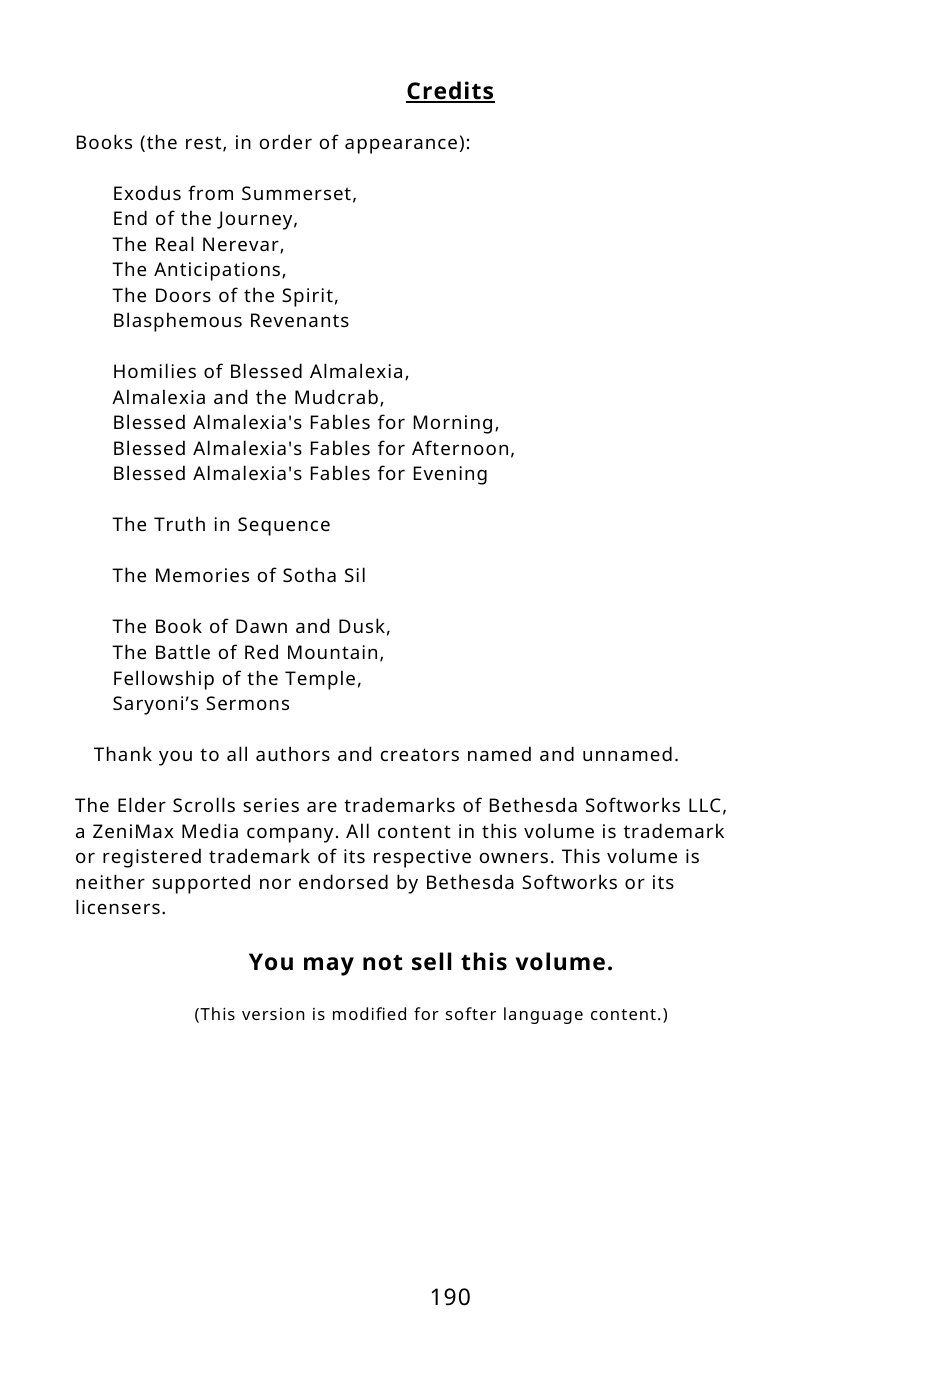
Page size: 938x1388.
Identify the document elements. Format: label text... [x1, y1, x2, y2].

text You may not sell this volume. [75, 946, 787, 977]
text The Memories of Sotha Sil [112, 563, 825, 588]
text Thank you to all authors and creators named and unnamed. [94, 741, 825, 767]
text The Elder Scrolls series are trademarks of Bethesda Softworks LLC, a ZeniMax Media company. All content in this volume is trademark or registered trademark of its respective owners. This volume is neither supported nor endorsed by Bethesda Softworks or its licensers. [75, 792, 769, 920]
text Books (the rest, in order of appearance): [75, 129, 825, 154]
text Homilies of Blessed Almalexia, Almalexia and the Mudcrab, Blessed Almalexia's Fables for Morning, Blessed Almalexia's Fables for Afternoon, Blessed Almalexia's Fables for Evening [112, 359, 787, 486]
text Exodus from Summerset, End of the Journey, The Real Nerevar, The Anticipations, The Doors of the Spirit, Blasphemous Revenants [112, 180, 787, 333]
text The Truth in Sequence [112, 512, 825, 537]
text (This version is modified for softer language content.) [75, 1002, 787, 1025]
text Credits [75, 75, 825, 106]
text The Book of Dawn and Dusk, The Battle of Red Mountain, Fellowship of the Temple, Saryoni’s Sermons [112, 614, 825, 716]
